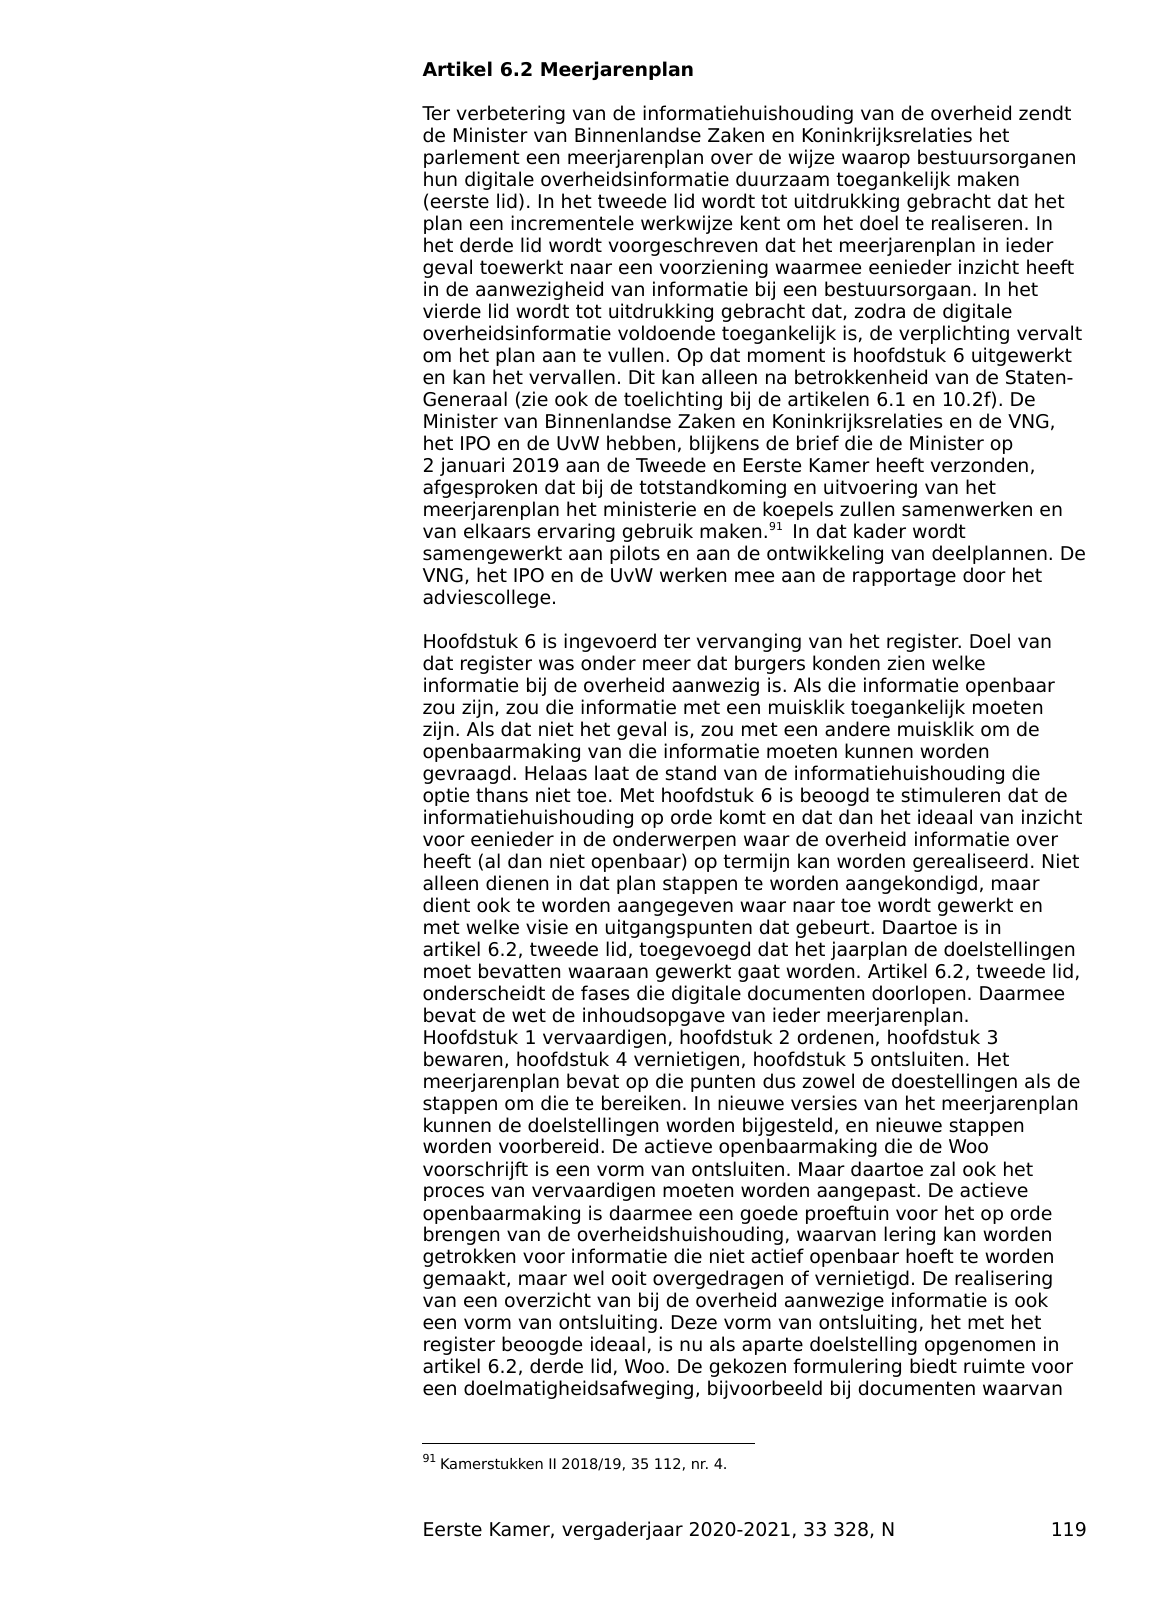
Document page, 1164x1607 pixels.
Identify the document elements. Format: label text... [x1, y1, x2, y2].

subtitle Artikel 6.2 Meerjarenplan [422, 59, 1087, 81]
text Ter verbetering van de informatiehuishouding van de overheid zendt de Minister van Binnenlandse Zaken en Koninkrijksrelaties het parlement een meerjarenplan over de wijze waarop bestuursorganen hun digitale overheidsinformatie duurzaam toegankelijk maken (eerste lid). In het tweede lid wordt tot uitdrukking gebracht dat het plan een incrementele werkwijze kent om het doel te realiseren. In het derde lid wordt voorgeschreven dat het meerjarenplan in ieder geval toewerkt naar een voorziening waarmee eenieder inzicht heeft in de aanwezigheid van informatie bij een bestuursorgaan. In het vierde lid wordt tot uitdrukking gebracht dat, zodra de digitale overheidsinformatie voldoende toegankelijk is, de verplichting vervalt om het plan aan te vullen. Op dat moment is hoofdstuk 6 uitgewerkt en kan het vervallen. Dit kan alleen na betrokkenheid van de Staten-Generaal (zie ook de toelichting bij de artikelen 6.1 en 10.2f). De Minister van Binnenlandse Zaken en Koninkrijksrelaties en de VNG, het IPO en de UvW hebben, blijkens de brief die de Minister op 2 januari 2019 aan de Tweede en Eerste Kamer heeft verzonden, afgesproken dat bij de totstandkoming en uitvoering van het meerjarenplan het ministerie en de koepels zullen samenwerken en van elkaars ervaring gebruik maken. In dat kader wordt samengewerkt aan pilots en aan de ontwikkeling van deelplannen. De VNG, het IPO en de UvW werken mee aan de rapportage door het adviescollege. [422, 103, 1087, 609]
text Hoofdstuk 6 is ingevoerd ter vervanging van het register. Doel van dat register was onder meer dat burgers konden zien welke informatie bij de overheid aanwezig is. Als die informatie openbaar zou zijn, zou die informatie met een muisklik toegankelijk moeten zijn. Als dat niet het geval is, zou met een andere muisklik om de openbaarmaking van die informatie moeten kunnen worden gevraagd. Helaas laat de stand van de informatiehuishouding die optie thans niet toe. Met hoofdstuk 6 is beoogd te stimuleren dat de informatiehuishouding op orde komt en dat dan het ideaal van inzicht voor eenieder in de onderwerpen waar de overheid informatie over heeft (al dan niet openbaar) op termijn kan worden gerealiseerd. Niet alleen dienen in dat plan stappen te worden aangekondigd, maar dient ook te worden aangegeven waar naar toe wordt gewerkt en met welke visie en uitgangspunten dat gebeurt. Daartoe is in artikel 6.2, tweede lid, toegevoegd dat het jaarplan de doelstellingen moet bevatten waaraan gewerkt gaat worden. Artikel 6.2, tweede lid, onderscheidt de fases die digitale documenten doorlopen. Daarmee bevat de wet de inhoudsopgave van ieder meerjarenplan. Hoofdstuk 1 vervaardigen, hoofdstuk 2 ordenen, hoofdstuk 3 bewaren, hoofdstuk 4 vernietigen, hoofdstuk 5 ontsluiten. Het meerjarenplan bevat op die punten dus zowel de doestellingen als de stappen om die te bereiken. In nieuwe versies van het meerjarenplan kunnen de doelstellingen worden bijgesteld, en nieuwe stappen worden voorbereid. De actieve openbaarmaking die de Woo voorschrijft is een vorm van ontsluiten. Maar daartoe zal ook het proces van vervaardigen moeten worden aangepast. De actieve openbaarmaking is daarmee een goede proeftuin voor het op orde brengen van de overheidshuishouding, waarvan lering kan worden getrokken voor informatie die niet actief openbaar hoeft te worden gemaakt, maar wel ooit overgedragen of vernietigd. De realisering van een overzicht van bij de overheid aanwezige informatie is ook een vorm van ontsluiting. Deze vorm van ontsluiting, het met het register beoogde ideaal, is nu als aparte doelstelling opgenomen in artikel 6.2, derde lid, Woo. De gekozen formulering biedt ruimte voor een doelmatigheidsafweging, bijvoorbeeld bij documenten waarvan [422, 631, 1087, 1400]
text Kamerstukken II 2018/19, 35 112, nr. 4. [422, 1452, 1087, 1474]
